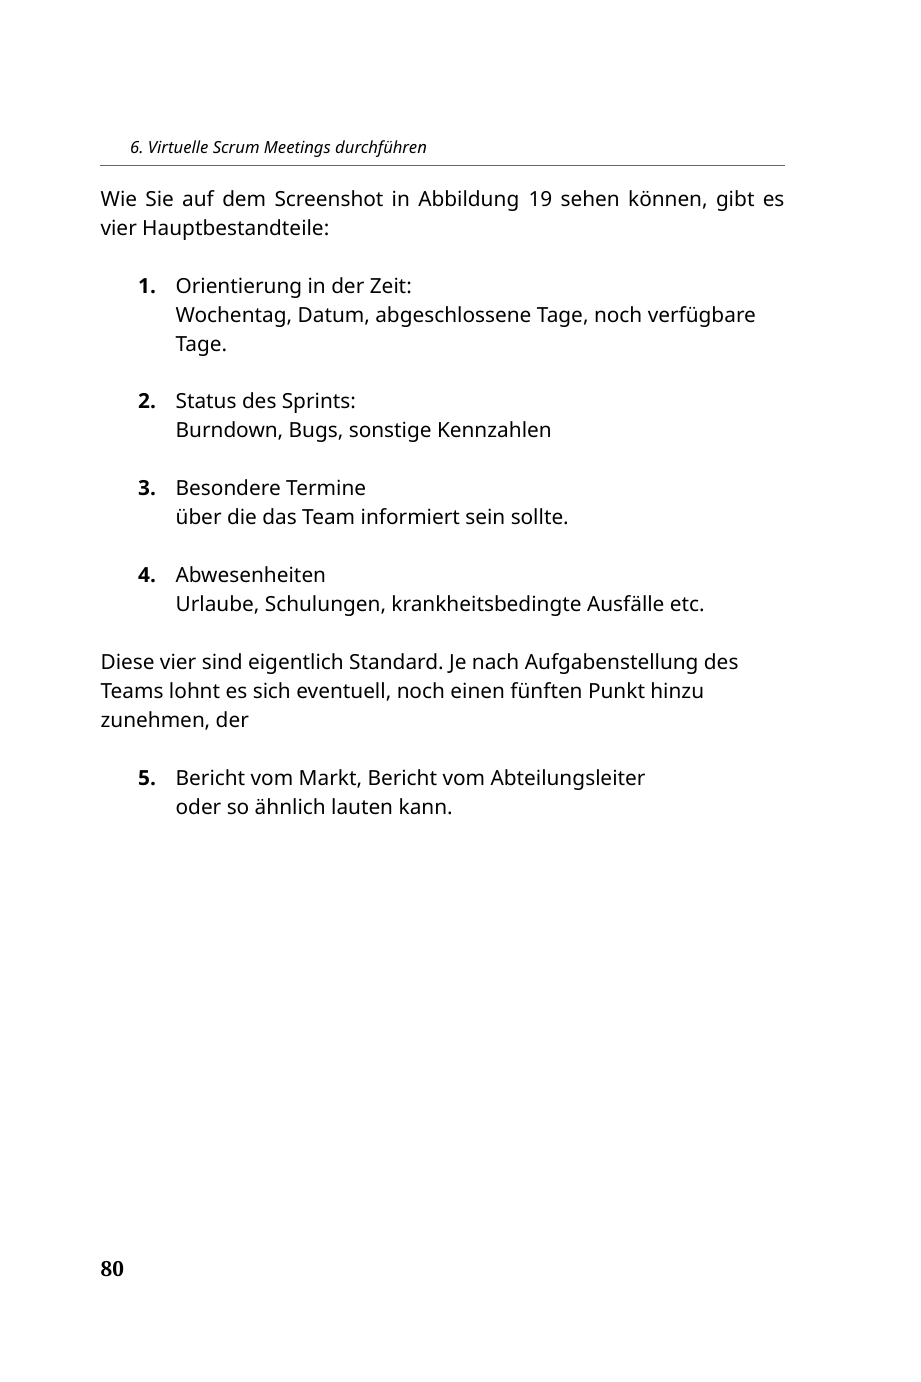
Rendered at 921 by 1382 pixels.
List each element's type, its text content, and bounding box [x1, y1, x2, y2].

list Besondere Termine über die das Team informiert sein sollte. [138, 452, 785, 531]
list Abwesenheiten Urlaube, Schulungen, krankheitsbedingte Ausfälle etc. [138, 539, 785, 617]
list Bericht vom Markt, Bericht vom Abteilungsleiter oder so ähnlich lauten kann. [138, 741, 785, 820]
list Status des Sprints: Burndown, Bugs, sonstige Kennzahlen [138, 365, 785, 444]
text Wie Sie auf dem Screenshot in Abbildung 19 sehen können, gibt es vier Hauptbestandteile: [100, 183, 785, 241]
list Orientierung in der Zeit: Wochentag, Datum, abgeschlossene Tage, noch verfügbare Tage. [138, 249, 785, 357]
text Diese vier sind eigentlich Standard. Je nach Aufgabenstellung des Teams lohnt es sich eventuell, noch einen fünften Punkt hinzu zunehmen, der [100, 626, 785, 733]
